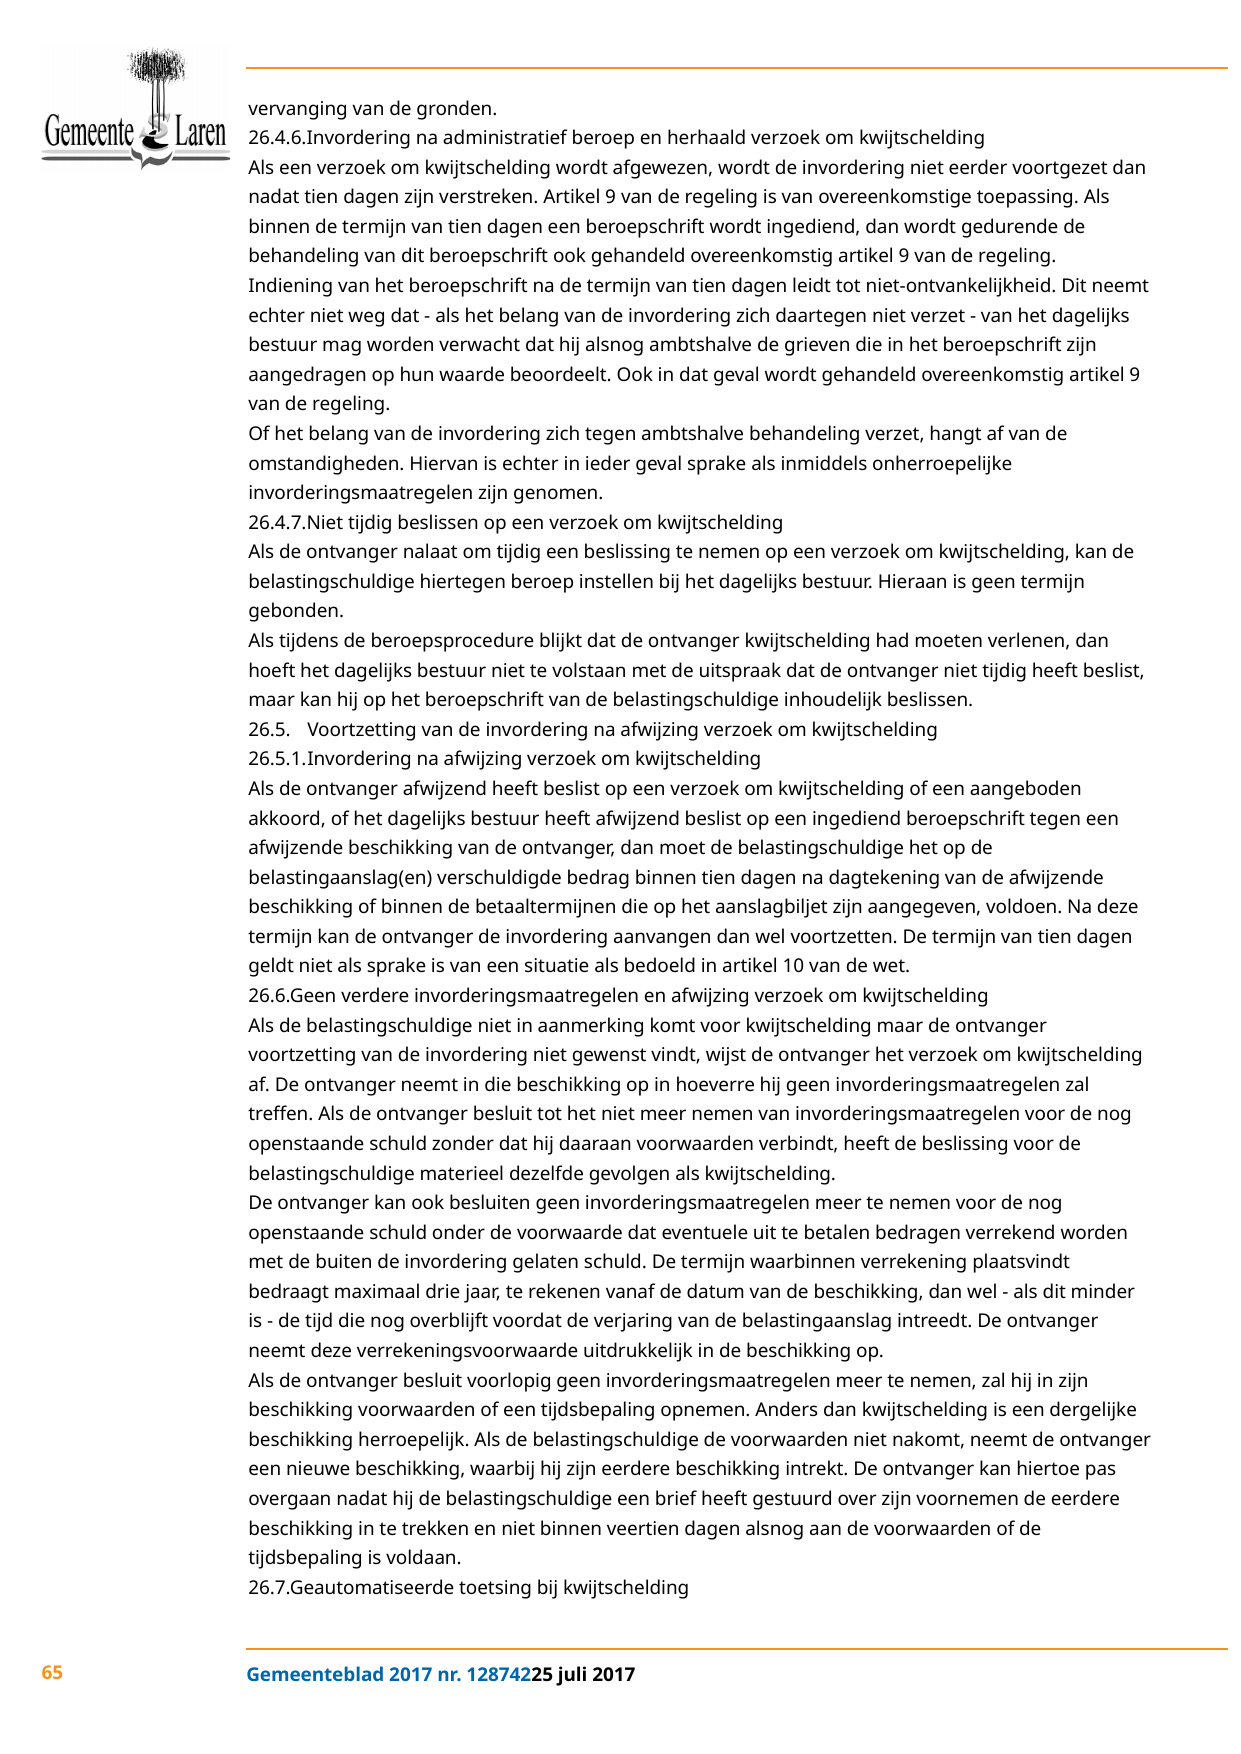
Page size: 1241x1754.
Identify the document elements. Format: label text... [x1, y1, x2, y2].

text Als tijdens de beroepsprocedure blijkt dat de ontvanger kwijtschelding had moeten verlenen, dan hoeft het dagelijks bestuur niet te volstaan met de uitspraak dat de ontvanger niet tijdig heeft beslist, maar kan hij op het beroepschrift van de belastingschuldige inhoudelijk beslissen. [248, 627, 1152, 712]
text Als de ontvanger besluit voorlopig geen invorderingsmaatregelen meer te nemen, zal hij in zijn beschikking voorwaarden of een tijdsbepaling opnemen. Anders dan kwijtschelding is een dergelijke beschikking herroepelijk. Als de belastingschuldige de voorwaarden niet nakomt, neemt de ontvanger een nieuwe beschikking, waarbij hij zijn eerdere beschikking intrekt. De ontvanger kan hiertoe pas overgaan nadat hij de belastingschuldige een brief heeft gestuurd over zijn voornemen de eerdere beschikking in te trekken en niet binnen veertien dagen alsnog aan de voorwaarden of de tijdsbepaling is voldaan. [248, 1367, 1152, 1570]
text vervanging van de gronden. [248, 95, 1152, 121]
text Als de ontvanger afwijzend heeft beslist op een verzoek om kwijtschelding of een aangeboden akkoord, of het dagelijks bestuur heeft afwijzend beslist op een ingediend beroepschrift tegen een afwijzende beschikking van de ontvanger, dan moet de belastingschuldige het op de belastingaanslag(en) verschuldigde bedrag binnen tien dagen na dagtekening van de afwijzende beschikking of binnen de betaaltermijnen die op het aanslagbiljet zijn aangegeven, voldoen. Na deze termijn kan de ontvanger de invordering aanvangen dan wel voortzetten. De termijn van tien dagen geldt niet als sprake is van een situatie als bedoeld in artikel 10 van de wet. [248, 775, 1152, 978]
text Of het belang van de invordering zich tegen ambtshalve behandeling verzet, hangt af van de omstandigheden. Hiervan is echter in ieder geval sprake als inmiddels onherroepelijke invorderingsmaatregelen zijn genomen. [248, 420, 1152, 505]
picture [41, 47, 231, 172]
list Invordering na afwijzing verzoek om kwijtschelding [248, 746, 1152, 771]
text Indiening van het beroepschrift na de termijn van tien dagen leidt tot niet-ontvankelijkheid. Dit neemt echter niet weg dat - als het belang van de invordering zich daartegen niet verzet - van het dagelijks bestuur mag worden verwacht dat hij alsnog ambtshalve de grieven die in het beroepschrift zijn aangedragen op hun waarde beoordeelt. Ook in dat geval wordt gehandeld overeenkomstig artikel 9 van de regeling. [248, 272, 1152, 416]
list Voortzetting van de invordering na afwijzing verzoek om kwijtschelding [248, 716, 1152, 742]
text 26.4.6.Invordering na administratief beroep en herhaald verzoek om kwijtschelding [248, 124, 1152, 150]
text 26.7.Geautomatiseerde toetsing bij kwijtschelding [248, 1574, 1152, 1600]
text Als een verzoek om kwijtschelding wordt afgewezen, wordt de invordering niet eerder voortgezet dan nadat tien dagen zijn verstreken. Artikel 9 van de regeling is van overeenkomstige toepassing. Als binnen de termijn van tien dagen een beroepschrift wordt ingediend, dan wordt gedurende de behandeling van dit beroepschrift ook gehandeld overeenkomstig artikel 9 van de regeling. [248, 154, 1152, 268]
text Als de ontvanger nalaat om tijdig een beslissing te nemen op een verzoek om kwijtschelding, kan de belastingschuldige hiertegen beroep instellen bij het dagelijks bestuur. Hieraan is geen termijn gebonden. [248, 538, 1152, 623]
text 26.6.Geen verdere invorderingsmaatregelen en afwijzing verzoek om kwijtschelding [248, 982, 1152, 1008]
text De ontvanger kan ook besluiten geen invorderingsmaatregelen meer te nemen voor de nog openstaande schuld onder de voorwaarde dat eventuele uit te betalen bedragen verrekend worden met de buiten de invordering gelaten schuld. De termijn waarbinnen verrekening plaatsvindt bedraagt maximaal drie jaar, te rekenen vanaf de datum van de beschikking, dan wel - als dit minder is - de tijd die nog overblijft voordat de verjaring van de belastingaanslag intreedt. De ontvanger neemt deze verrekeningsvoorwaarde uitdrukkelijk in de beschikking op. [248, 1189, 1152, 1363]
text Als de belastingschuldige niet in aanmerking komt voor kwijtschelding maar de ontvanger voortzetting van de invordering niet gewenst vindt, wijst de ontvanger het verzoek om kwijtschelding af. De ontvanger neemt in die beschikking op in hoeverre hij geen invorderingsmaatregelen zal treffen. Als de ontvanger besluit tot het niet meer nemen van invorderingsmaatregelen voor de nog openstaande schuld zonder dat hij daaraan voorwaarden verbindt, heeft de beslissing voor de belastingschuldige materieel dezelfde gevolgen als kwijtschelding. [248, 1012, 1152, 1186]
text 26.4.7.Niet tijdig beslissen op een verzoek om kwijtschelding [248, 509, 1152, 535]
